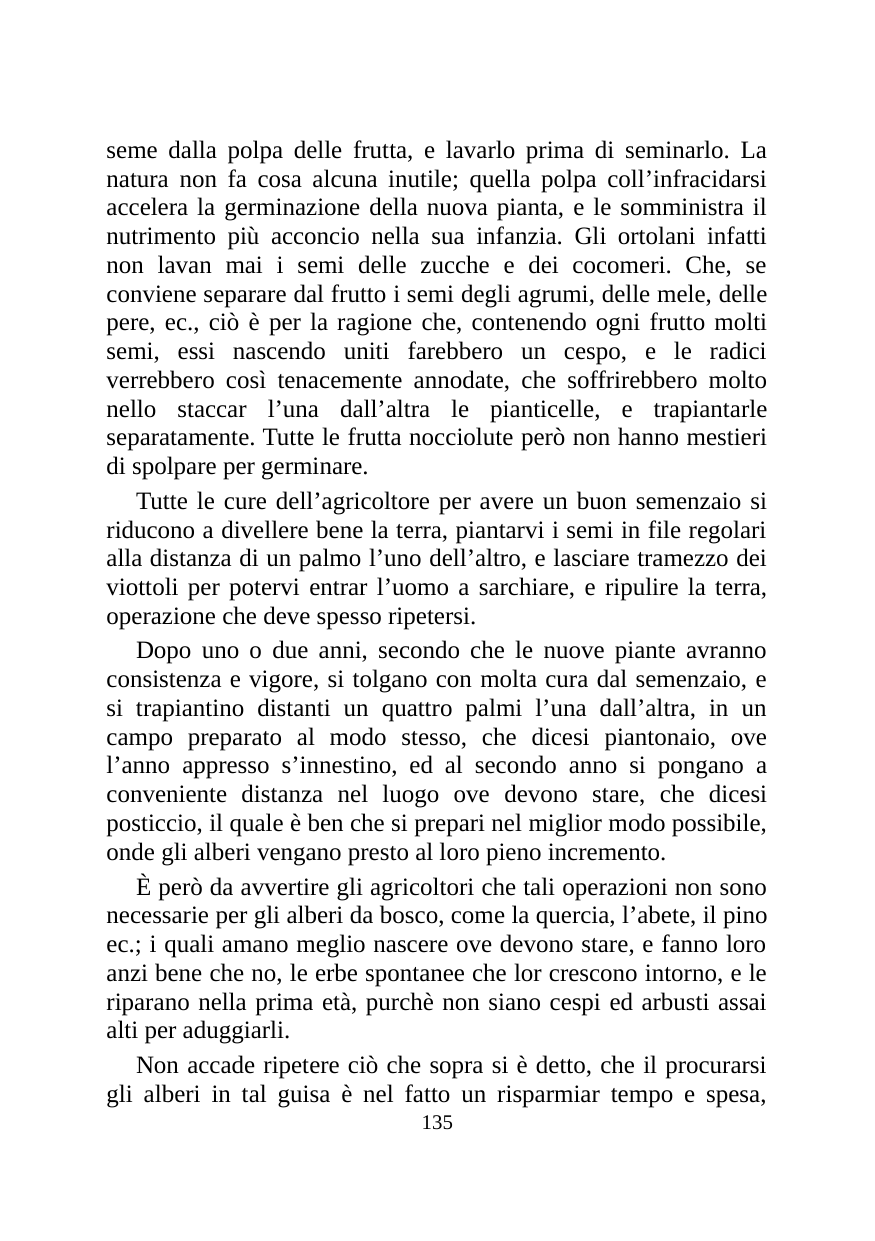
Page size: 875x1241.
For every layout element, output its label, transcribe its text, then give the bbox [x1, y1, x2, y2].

text Tutte le cure dell’agricoltore per avere un buon semenzaio si riducono a divellere bene la terra, piantarvi i semi in file regolari alla distanza di un palmo l’uno dell’altro, e lasciare tramezzo dei viottoli per potervi entrar l’uomo a sarchiare, e ripulire la terra, operazione che deve spesso ripetersi. [106, 486, 768, 630]
text Dopo uno o due anni, secondo che le nuove piante avranno consistenza e vigore, si tolgano con molta cura dal semenzaio, e si trapiantino distanti un quattro palmi l’una dall’altra, in un campo preparato al modo stesso, che dicesi piantonaio, ove l’anno appresso s’innestino, ed al secondo anno si pongano a conveniente distanza nel luogo ove devono stare, che dicesi posticcio, il quale è ben che si prepari nel miglior modo possibile, onde gli alberi vengano presto al loro pieno incremento. [106, 636, 768, 866]
text Non accade ripetere ciò che sopra si è detto, che il procurarsi gli alberi in tal guisa è nel fatto un risparmiar tempo e spesa, [106, 1050, 768, 1107]
text seme dalla polpa delle frutta, e lavarlo prima di seminarlo. La natura non fa cosa alcuna inutile; quella polpa coll’infracidarsi accelera la germinazione della nuova pianta, e le somministra il nutrimento più acconcio nella sua infanzia. Gli ortolani infatti non lavan mai i semi delle zucche e dei cocomeri. Che, se conviene separare dal frutto i semi degli agrumi, delle mele, delle pere, ec., ciò è per la ragione che, contenendo ogni frutto molti semi, essi nascendo uniti farebbero un cespo, e le radici verrebbero così tenacemente annodate, che soffrirebbero molto nello staccar l’una dall’altra le pianticelle, e trapiantarle separatamente. Tutte le frutta nocciolute però non hanno mestieri di spolpare per germinare. [106, 135, 768, 480]
text È però da avvertire gli agricoltori che tali operazioni non sono necessarie per gli alberi da bosco, come la quercia, l’abete, il pino ec.; i quali amano meglio nascere ove devono stare, e fanno loro anzi bene che no, le erbe spontanee che lor crescono intorno, e le riparano nella prima età, purchè non siano cespi ed arbusti assai alti per aduggiarli. [106, 872, 768, 1044]
